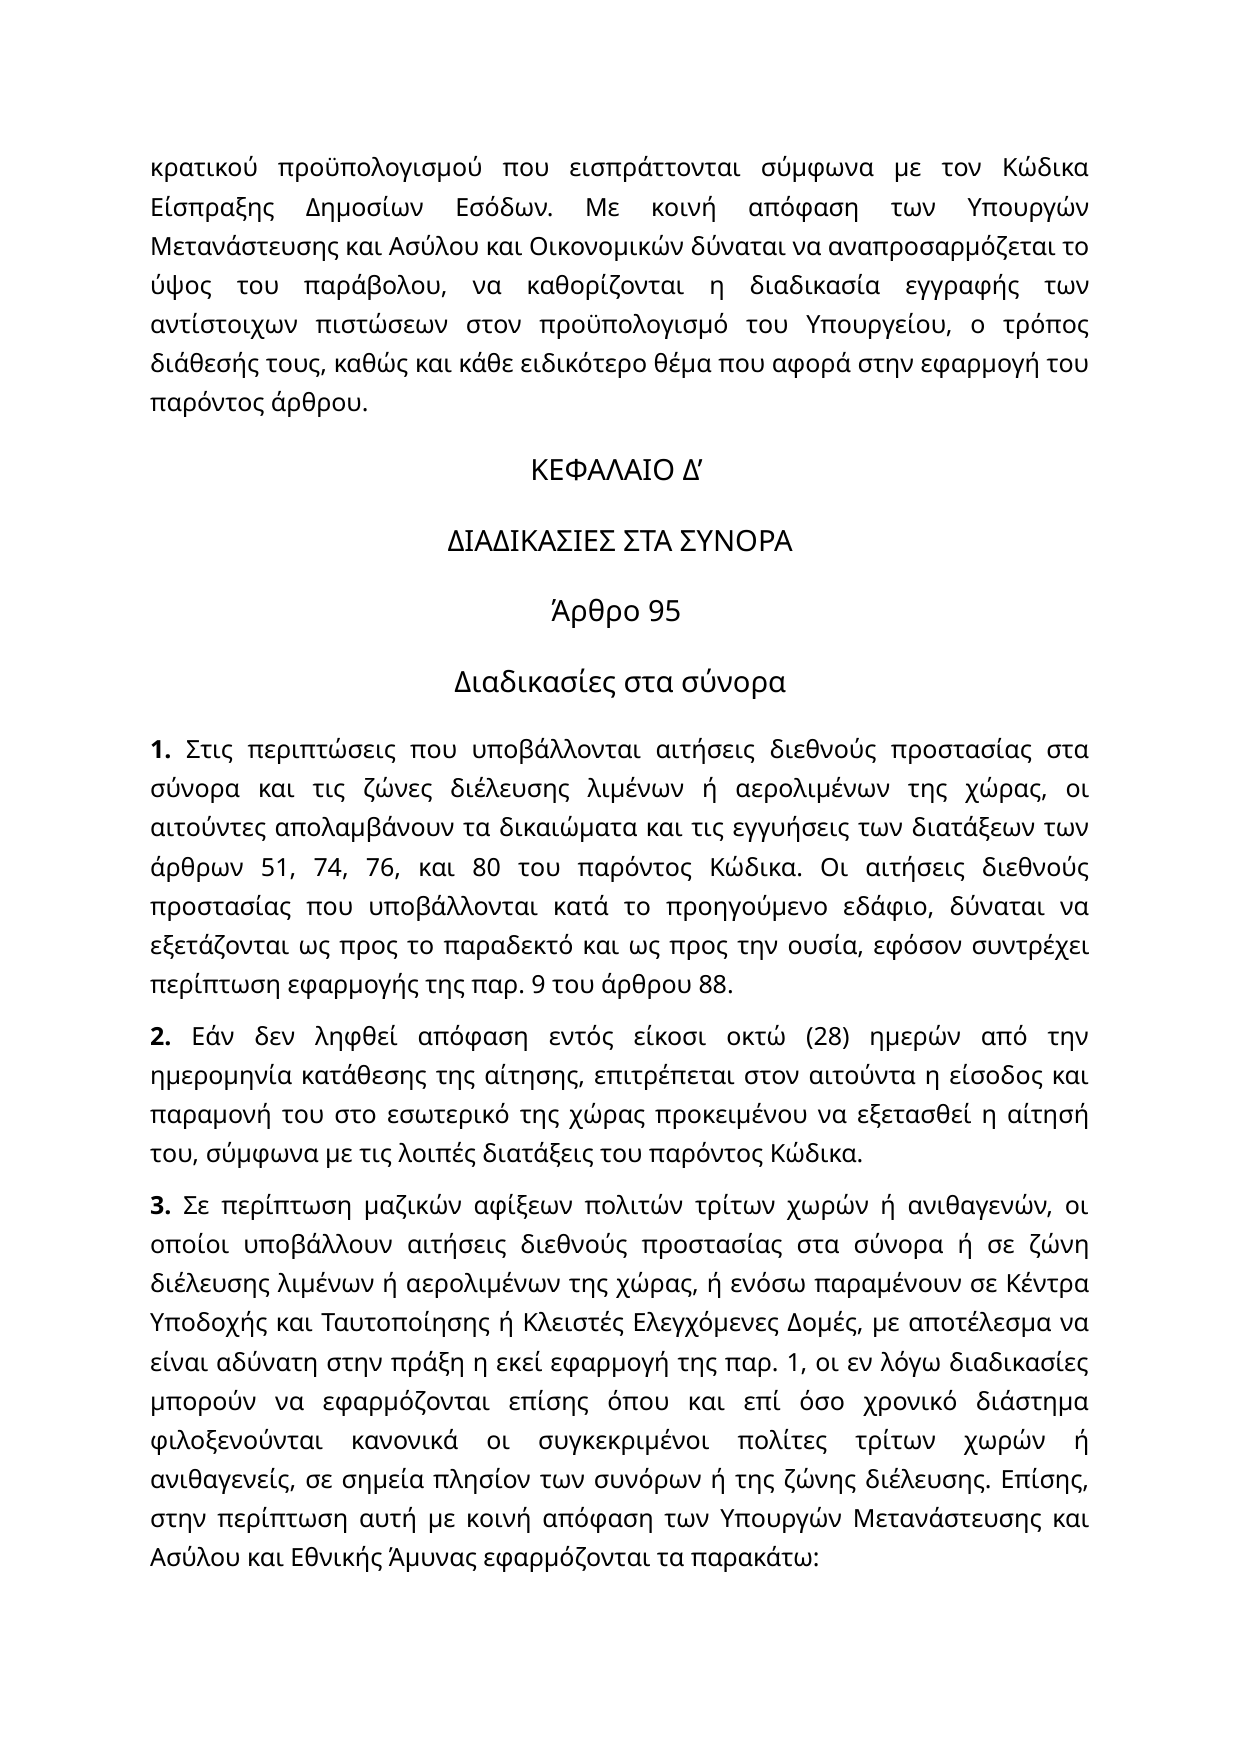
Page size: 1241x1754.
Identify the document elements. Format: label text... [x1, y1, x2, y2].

text 1. Στις περιπτώσεις που υποβάλλονται αιτήσεις διεθνούς προστασίας στα σύνορα και τις ζώνες διέλευσης λιμένων ή αερολιμένων της χώρας, οι αιτούντες απολαμβάνουν τα δικαιώματα και τις εγγυήσεις των διατάξεων των άρθρων 51, 74, 76, και 80 του παρόντος Κώδικα. Οι αιτήσεις διεθνούς προστασίας που υποβάλλονται κατά το προηγούμενο εδάφιο, δύναται να εξετάζονται ως προς το παραδεκτό και ως προς την ουσία, εφόσον συντρέχει περίπτωση εφαρμογής της παρ. 9 του άρθρου 88. [150, 732, 1090, 1001]
subtitle Άρθρο 95 [150, 590, 1090, 630]
subtitle ΚΕΦΑΛΑΙΟ Δ’ [150, 449, 1090, 489]
text 2. Εάν δεν ληφθεί απόφαση εντός είκοσι οκτώ (28) ημερών από την ημερομηνία κατάθεσης της αίτησης, επιτρέπεται στον αιτούντα η είσοδος και παραμονή του στο εσωτερικό της χώρας προκειμένου να εξετασθεί η αίτησή του, σύμφωνα με τις λοιπές διατάξεις του παρόντος Κώδικα. [150, 1018, 1090, 1170]
subtitle ΔΙΑΔΙΚΑΣΙΕΣ ΣΤΑ ΣΥΝΟΡΑ [150, 520, 1090, 559]
subtitle Διαδικασίες στα σύνορα [150, 661, 1090, 701]
text 3. Σε περίπτωση μαζικών αφίξεων πολιτών τρίτων χωρών ή ανιθαγενών, οι οποίοι υποβάλλουν αιτήσεις διεθνούς προστασίας στα σύνορα ή σε ζώνη διέλευσης λιμένων ή αερολιμένων της χώρας, ή ενόσω παραμένουν σε Κέντρα Υποδοχής και Ταυτοποίησης ή Κλειστές Ελεγχόμενες Δομές, με αποτέλεσμα να είναι αδύνατη στην πράξη η εκεί εφαρμογή της παρ. 1, οι εν λόγω διαδικασίες μπορούν να εφαρμόζονται επίσης όπου και επί όσο χρονικό διάστημα φιλοξενούνται κανονικά οι συγκεκριμένοι πολίτες τρίτων χωρών ή ανιθαγενείς, σε σημεία πλησίον των συνόρων ή της ζώνης διέλευσης. Επίσης, στην περίπτωση αυτή με κοινή απόφαση των Υπουργών Μετανάστευσης και Ασύλου και Εθνικής Άμυνας εφαρμόζονται τα παρακάτω: [150, 1187, 1090, 1574]
text κρατικού προϋπολογισμού που εισπράττονται σύμφωνα με τον Κώδικα Είσπραξης Δημοσίων Εσόδων. Με κοινή απόφαση των Υπουργών Μετανάστευσης και Ασύλου και Οικονομικών δύναται να αναπροσαρμόζεται το ύψος του παράβολου, να καθορίζονται η διαδικασία εγγραφής των αντίστοιχων πιστώσεων στον προϋπολογισμό του Υπουργείου, ο τρόπος διάθεσής τους, καθώς και κάθε ειδικότερο θέμα που αφορά στην εφαρμογή του παρόντος άρθρου. [150, 150, 1090, 419]
